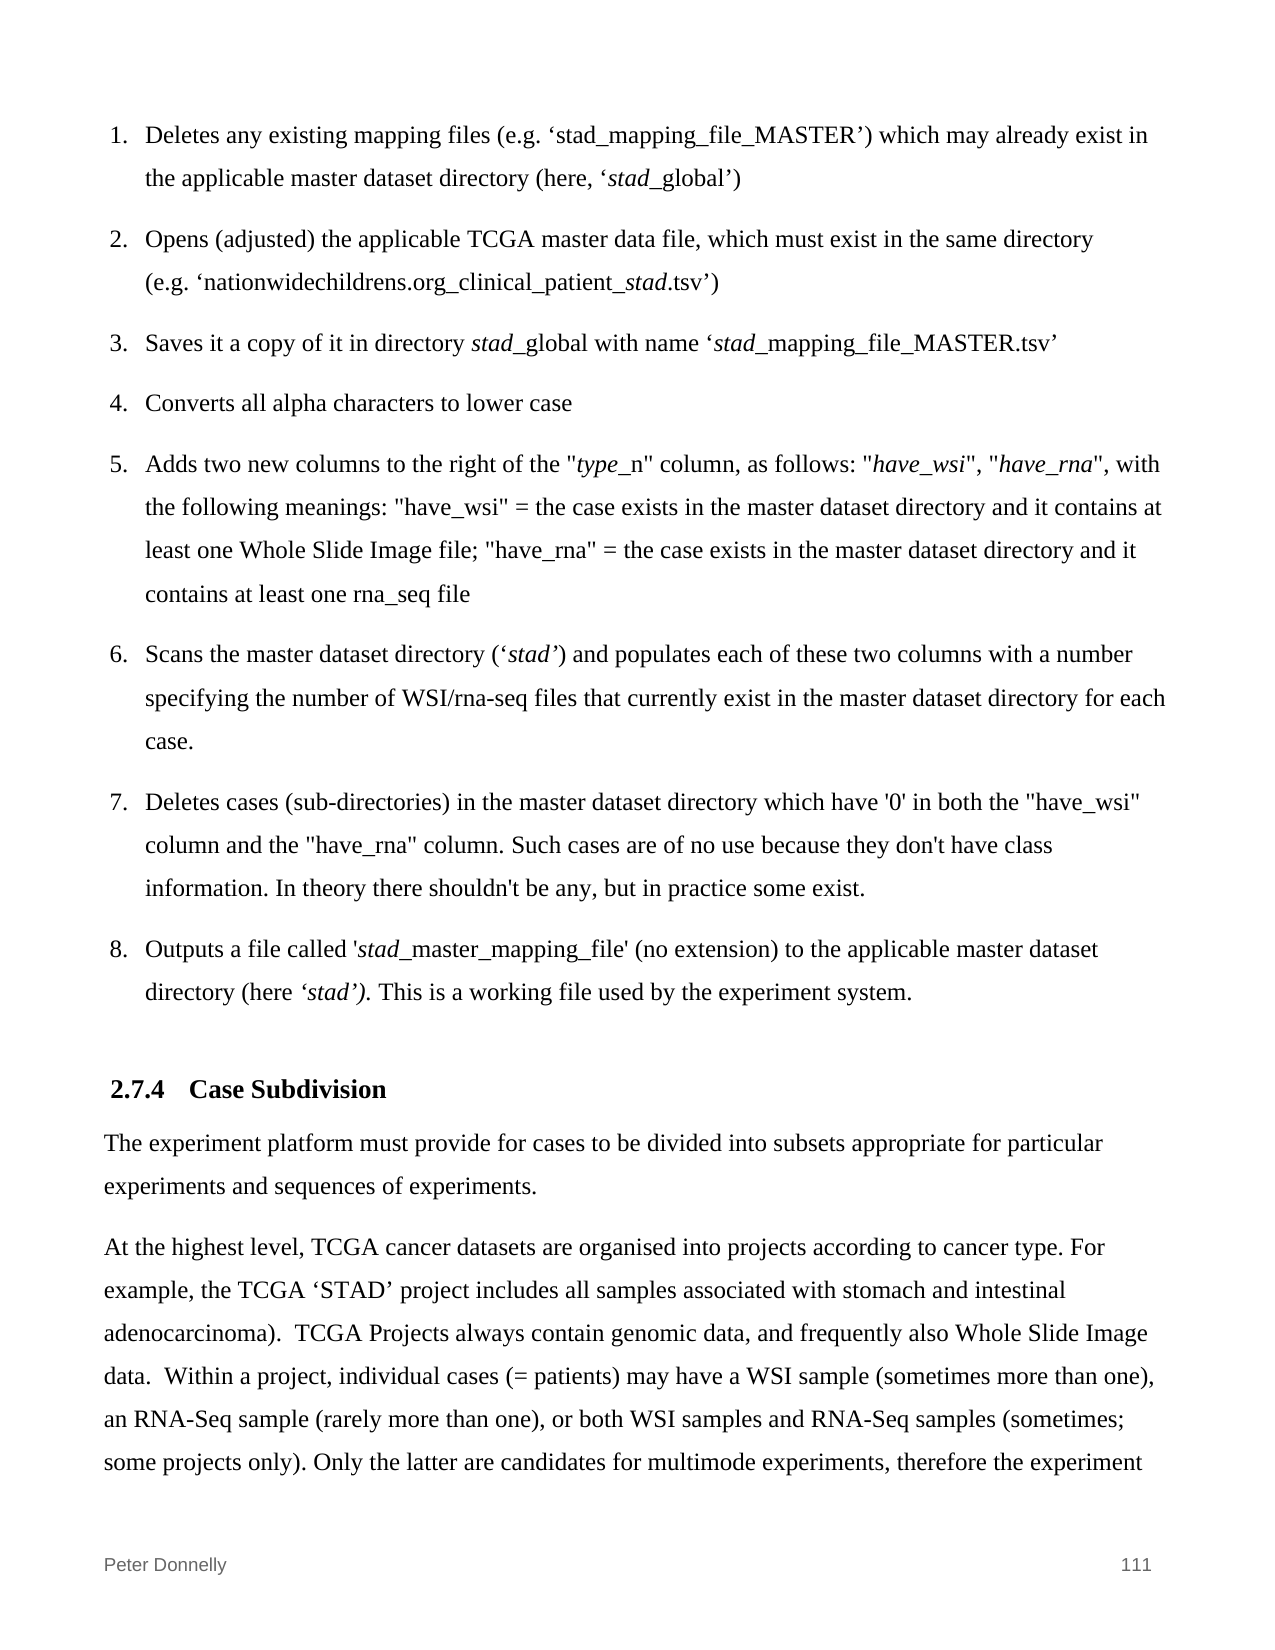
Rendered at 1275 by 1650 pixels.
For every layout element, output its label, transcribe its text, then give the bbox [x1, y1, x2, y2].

list Saves it a copy of it in directory stad_global with name ‘stad_mapping_file_MASTER.tsv’ [109, 328, 1181, 356]
list Deletes any existing mapping files (e.g. ‘stad_mapping_file_MASTER’) which may already exist in the applicable master dataset directory (here, ‘stad_global’) [109, 120, 1181, 192]
subtitle Case Subdivision [103, 1073, 1181, 1104]
list Deletes cases (sub-directories) in the master dataset directory which have '0' in both the "have_wsi" column and the "have_rna" column. Such cases are of no use because they don't have class information. In theory there shouldn't be any, but in practice some exist. [109, 787, 1181, 902]
list Outputs a file called 'stad_master_mapping_file' (no extension) to the applicable master dataset directory (here ‘stad’). This is a working file used by the experiment system. [109, 934, 1181, 1006]
list Opens (adjusted) the applicable TCGA master data file, which must exist in the same directory (e.g. ‘nationwidechildrens.org_clinical_patient_stad.tsv’) [109, 224, 1181, 296]
list Scans the master dataset directory (‘stad’) and populates each of these two columns with a number specifying the number of WSI/rna-seq files that currently exist in the master dataset directory for each case. [109, 639, 1181, 754]
text The experiment platform must provide for cases to be divided into subsets appropriate for particular experiments and sequences of experiments. [103, 1128, 1181, 1200]
text At the highest level, TCGA cancer datasets are organised into projects according to cancer type. For example, the TCGA ‘STAD’ project includes all samples associated with stomach and intestinal adenocarcinoma). TCGA Projects always contain genomic data, and frequently also Whole Slide Image data. Within a project, individual cases (= patients) may have a WSI sample (sometimes more than one), an RNA-Seq sample (rarely more than one), or both WSI samples and RNA-Seq samples (sometimes; some projects only). Only the latter are candidates for multimode experiments, therefore the experiment [103, 1232, 1181, 1476]
list Converts all alpha characters to lower case [109, 388, 1181, 417]
list Adds two new columns to the right of the "type_n" column, as follows: "have_wsi", "have_rna", with the following meanings: "have_wsi" = the case exists in the master dataset directory and it contains at least one Whole Slide Image file; "have_rna" = the case exists in the master dataset directory and it contains at least one rna_seq file [109, 449, 1181, 607]
